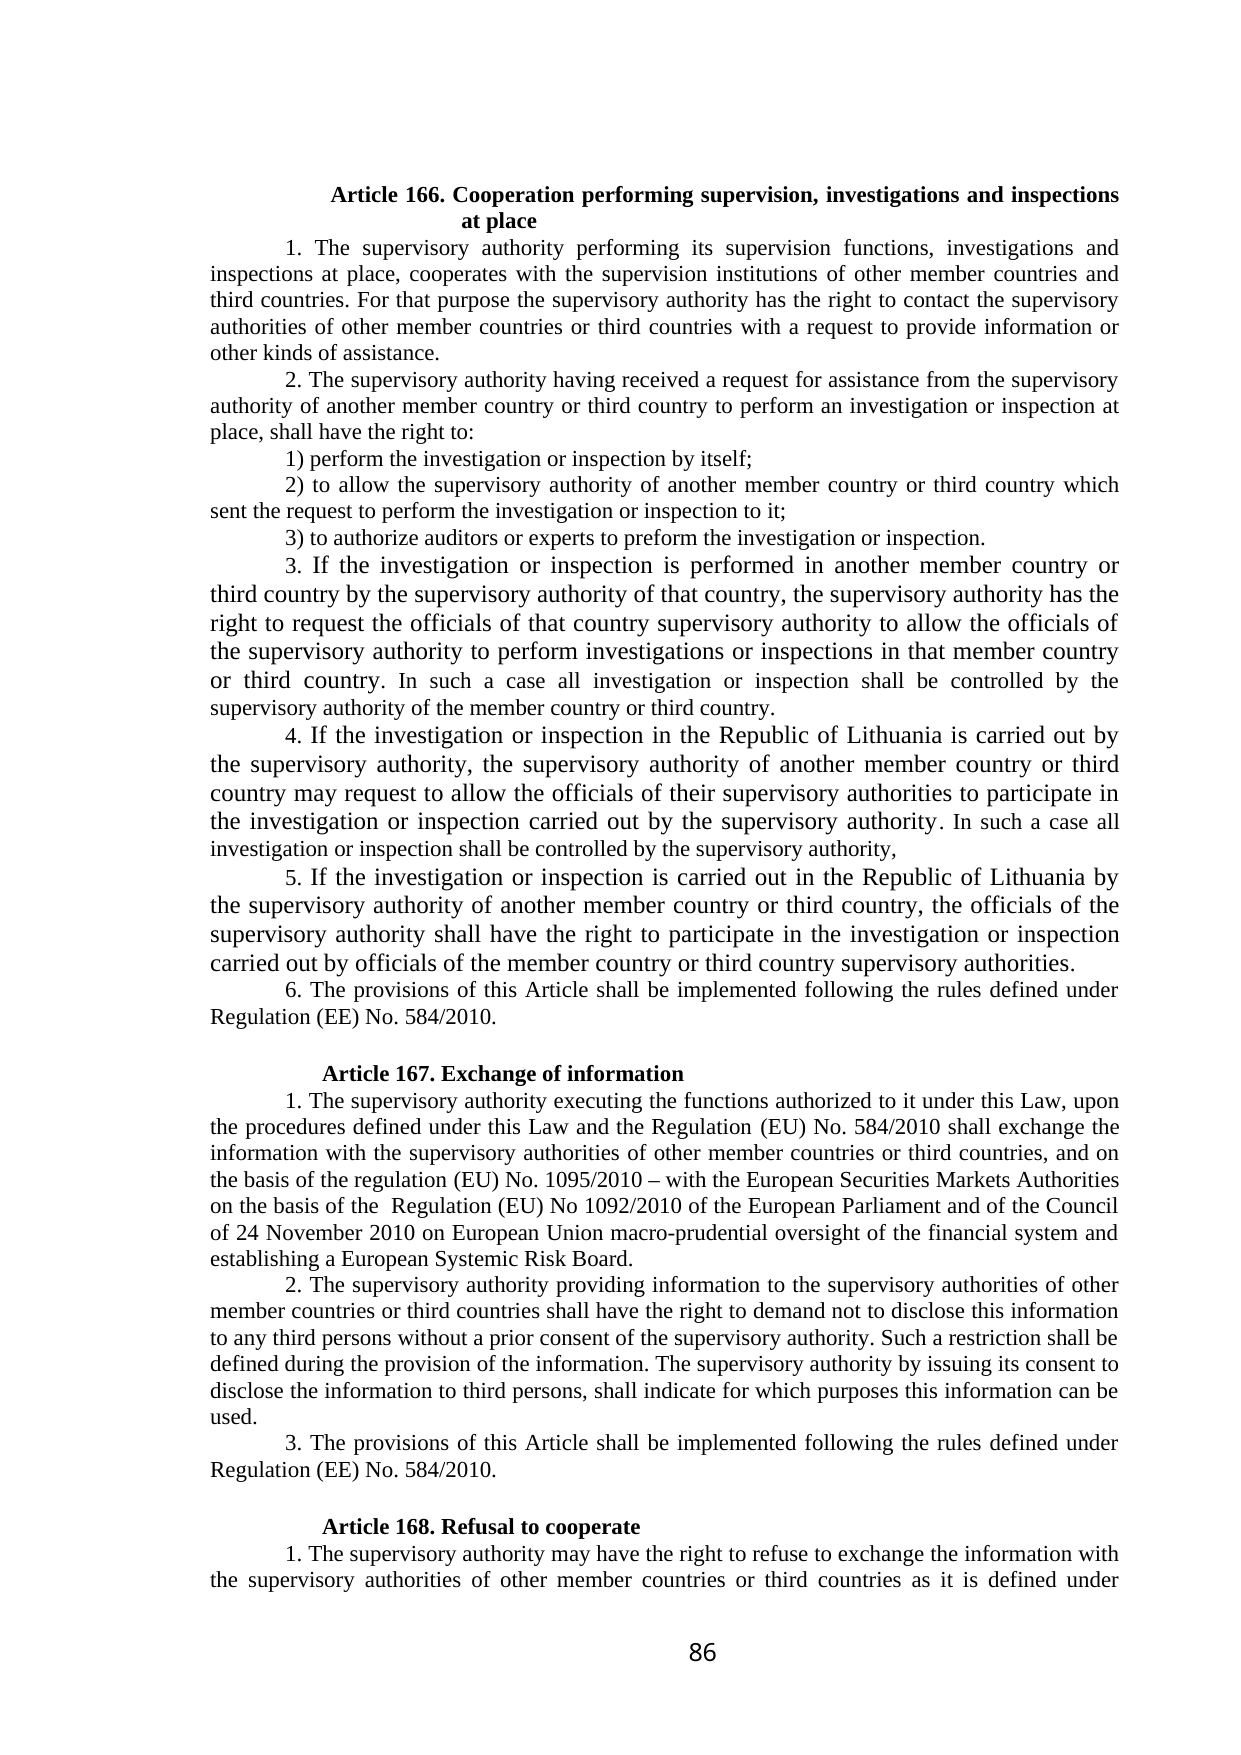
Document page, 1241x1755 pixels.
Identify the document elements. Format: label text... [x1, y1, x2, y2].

text 6. The provisions of this Article shall be implemented following the rules defined under Regulation (EE) No. 584/2010. [210, 977, 1120, 1029]
text 3. If the investigation or inspection is performed in another member country or third country by the supervisory authority of that country, the supervisory authority has the right to request the officials of that country supervisory authority to allow the officials of the supervisory authority to perform investigations or inspections in that member country or third country. In such a case all investigation or inspection shall be controlled by the supervisory authority of the member country or third country. [210, 550, 1120, 720]
text 2. The supervisory authority providing information to the supervisory authorities of other member countries or third countries shall have the right to demand not to disclose this information to any third persons without a prior consent of the supervisory authority. Such a restriction shall be defined during the provision of the information. The supervisory authority by issuing its consent to disclose the information to third persons, shall indicate for which purposes this information can be used. [210, 1271, 1120, 1429]
text 2. The supervisory authority having received a request for assistance from the supervisory authority of another member country or third country to perform an investigation or inspection at place, shall have the right to: [210, 366, 1120, 445]
text 1. The supervisory authority executing the functions authorized to it under this Law, upon the procedures defined under this Law and the Regulation (EU) No. 584/2010 shall exchange the information with the supervisory authorities of other member countries or third countries, and on the basis of the regulation (EU) No. 1095/2010 – with the European Securities Markets Authorities on the basis of the Regulation (EU) No 1092/2010 of the European Parliament and of the Council of 24 November 2010 on European Union macro-prudential oversight of the financial system and establishing a European Systemic Risk Board. [210, 1087, 1120, 1271]
text 4. If the investigation or inspection in the Republic of Lithuania is carried out by the supervisory authority, the supervisory authority of another member country or third country may request to allow the officials of their supervisory authorities to participate in the investigation or inspection carried out by the supervisory authority. In such a case all investigation or inspection shall be controlled by the supervisory authority, [210, 720, 1120, 862]
text 1. The supervisory authority may have the right to refuse to exchange the information with the supervisory authorities of other member countries or third countries as it is defined under [210, 1539, 1120, 1592]
text 2) to allow the supervisory authority of another member country or third country which sent the request to perform the investigation or inspection to it; [210, 471, 1120, 524]
text 3. The provisions of this Article shall be implemented following the rules defined under Regulation (EE) No. 584/2010. [210, 1429, 1120, 1482]
text Article 167. Exchange of information [210, 1058, 1120, 1087]
text 5. If the investigation or inspection is carried out in the Republic of Lithuania by the supervisory authority of another member country or third country, the officials of the supervisory authority shall have the right to participate in the investigation or inspection carried out by officials of the member country or third country supervisory authorities. [210, 862, 1120, 977]
text 1) perform the investigation or inspection by itself; [210, 445, 1120, 471]
text Article 166. Cooperation performing supervision, investigations and inspections at place [284, 179, 1120, 234]
text 1. The supervisory authority performing its supervision functions, investigations and inspections at place, cooperates with the supervision institutions of other member countries and third countries. For that purpose the supervisory authority has the right to contact the supervisory authorities of other member countries or third countries with a request to provide information or other kinds of assistance. [210, 234, 1120, 366]
text Article 168. Refusal to cooperate [210, 1511, 1120, 1539]
text 3) to authorize auditors or experts to preform the investigation or inspection. [210, 524, 1120, 550]
